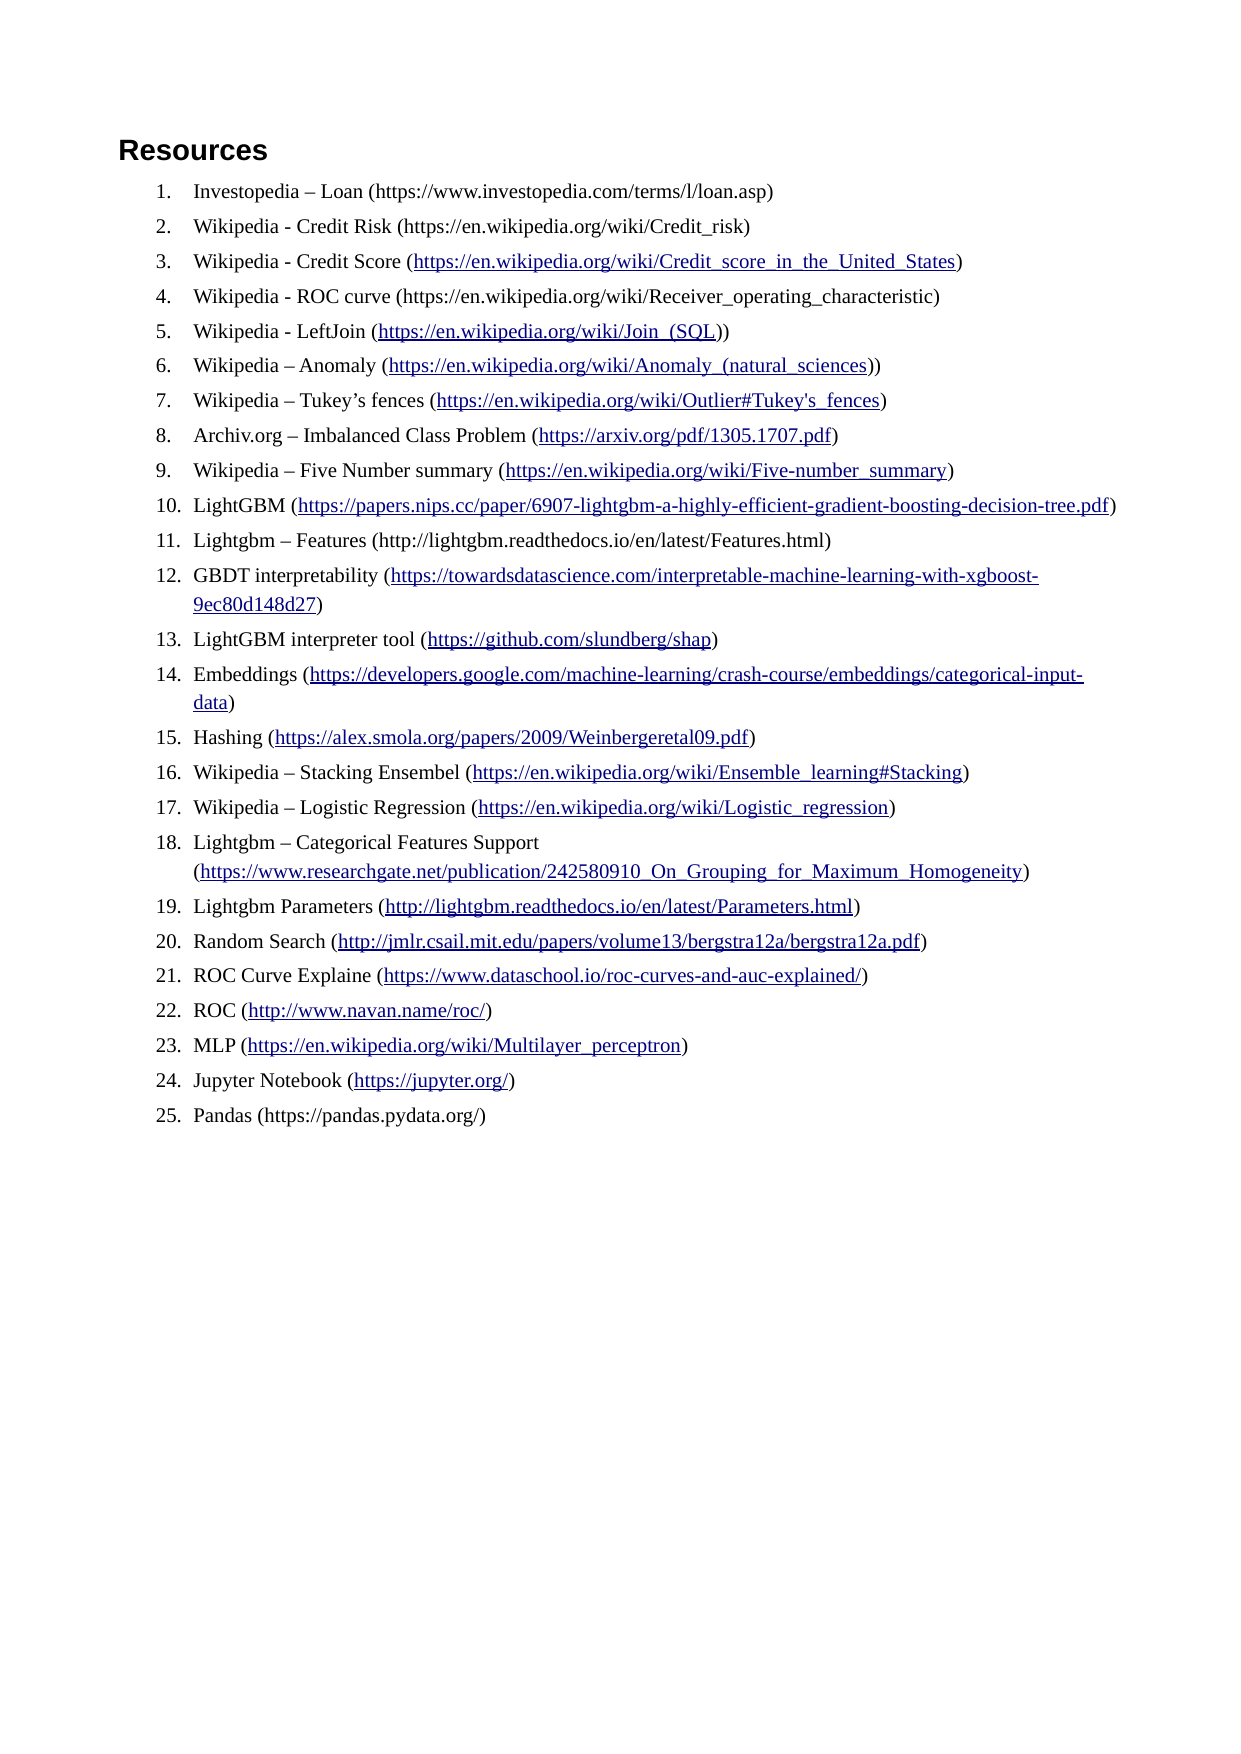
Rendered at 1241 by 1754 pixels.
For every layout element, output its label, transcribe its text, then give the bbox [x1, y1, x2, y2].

list ROC Curve Explaine (https://www.dataschool.io/roc-curves-and-auc-explained/) [156, 963, 1122, 987]
list Jupyter Notebook (https://jupyter.org/) [156, 1068, 1122, 1092]
list Wikipedia - LeftJoin (https://en.wikipedia.org/wiki/Join_(SQL)) [156, 318, 1122, 343]
list MLP (https://en.wikipedia.org/wiki/Multilayer_perceptron) [156, 1033, 1122, 1057]
list Lightgbm – Features (http://lightgbm.readthedocs.io/en/latest/Features.html) [156, 528, 1122, 552]
list Wikipedia – Anomaly (https://en.wikipedia.org/wiki/Anomaly_(natural_sciences)) [156, 353, 1122, 377]
list Lightgbm – Categorical Features Support (https://www.researchgate.net/publication/242580910_On_Grouping_for_Maximum_Homogeneity) [156, 830, 1122, 883]
list Wikipedia - ROC curve (https://en.wikipedia.org/wiki/Receiver_operating_characteristic) [156, 284, 1122, 308]
list Wikipedia - Credit Score (https://en.wikipedia.org/wiki/Credit_score_in_the_United_States) [156, 249, 1122, 273]
subtitle Resources [118, 133, 1122, 166]
list Wikipedia – Five Number summary (https://en.wikipedia.org/wiki/Five-number_summary) [156, 458, 1122, 482]
list Pandas (https://pandas.pydata.org/) [156, 1103, 1122, 1127]
list Investopedia – Loan (https://www.investopedia.com/terms/l/loan.asp) [156, 179, 1122, 203]
list LightGBM interpreter tool (https://github.com/slundberg/shap) [156, 627, 1122, 651]
list GBDT interpretability (https://towardsdatascience.com/interpretable-machine-learning-with-xgboost-9ec80d148d27) [156, 563, 1122, 616]
list Random Search (http://jmlr.csail.mit.edu/papers/volume13/bergstra12a/bergstra12a.pdf) [156, 928, 1122, 953]
list Wikipedia – Stacking Ensembel (https://en.wikipedia.org/wiki/Ensemble_learning#Stacking) [156, 760, 1122, 784]
list Lightgbm Parameters (http://lightgbm.readthedocs.io/en/latest/Parameters.html) [156, 894, 1122, 918]
list LightGBM (https://papers.nips.cc/paper/6907-lightgbm-a-highly-efficient-gradient-boosting-decision-tree.pdf) [156, 493, 1122, 517]
list ROC (http://www.navan.name/roc/) [156, 998, 1122, 1022]
list Wikipedia – Logistic Regression (https://en.wikipedia.org/wiki/Logistic_regression) [156, 795, 1122, 819]
list Wikipedia - Credit Risk (https://en.wikipedia.org/wiki/Credit_risk) [156, 214, 1122, 238]
list Hashing (https://alex.smola.org/papers/2009/Weinbergeretal09.pdf) [156, 725, 1122, 749]
list Embeddings (https://developers.google.com/machine-learning/crash-course/embeddings/categorical-input-data) [156, 661, 1122, 714]
list Archiv.org – Imbalanced Class Problem (https://arxiv.org/pdf/1305.1707.pdf) [156, 423, 1122, 447]
list Wikipedia – Tukey’s fences (https://en.wikipedia.org/wiki/Outlier#Tukey's_fences) [156, 388, 1122, 412]
